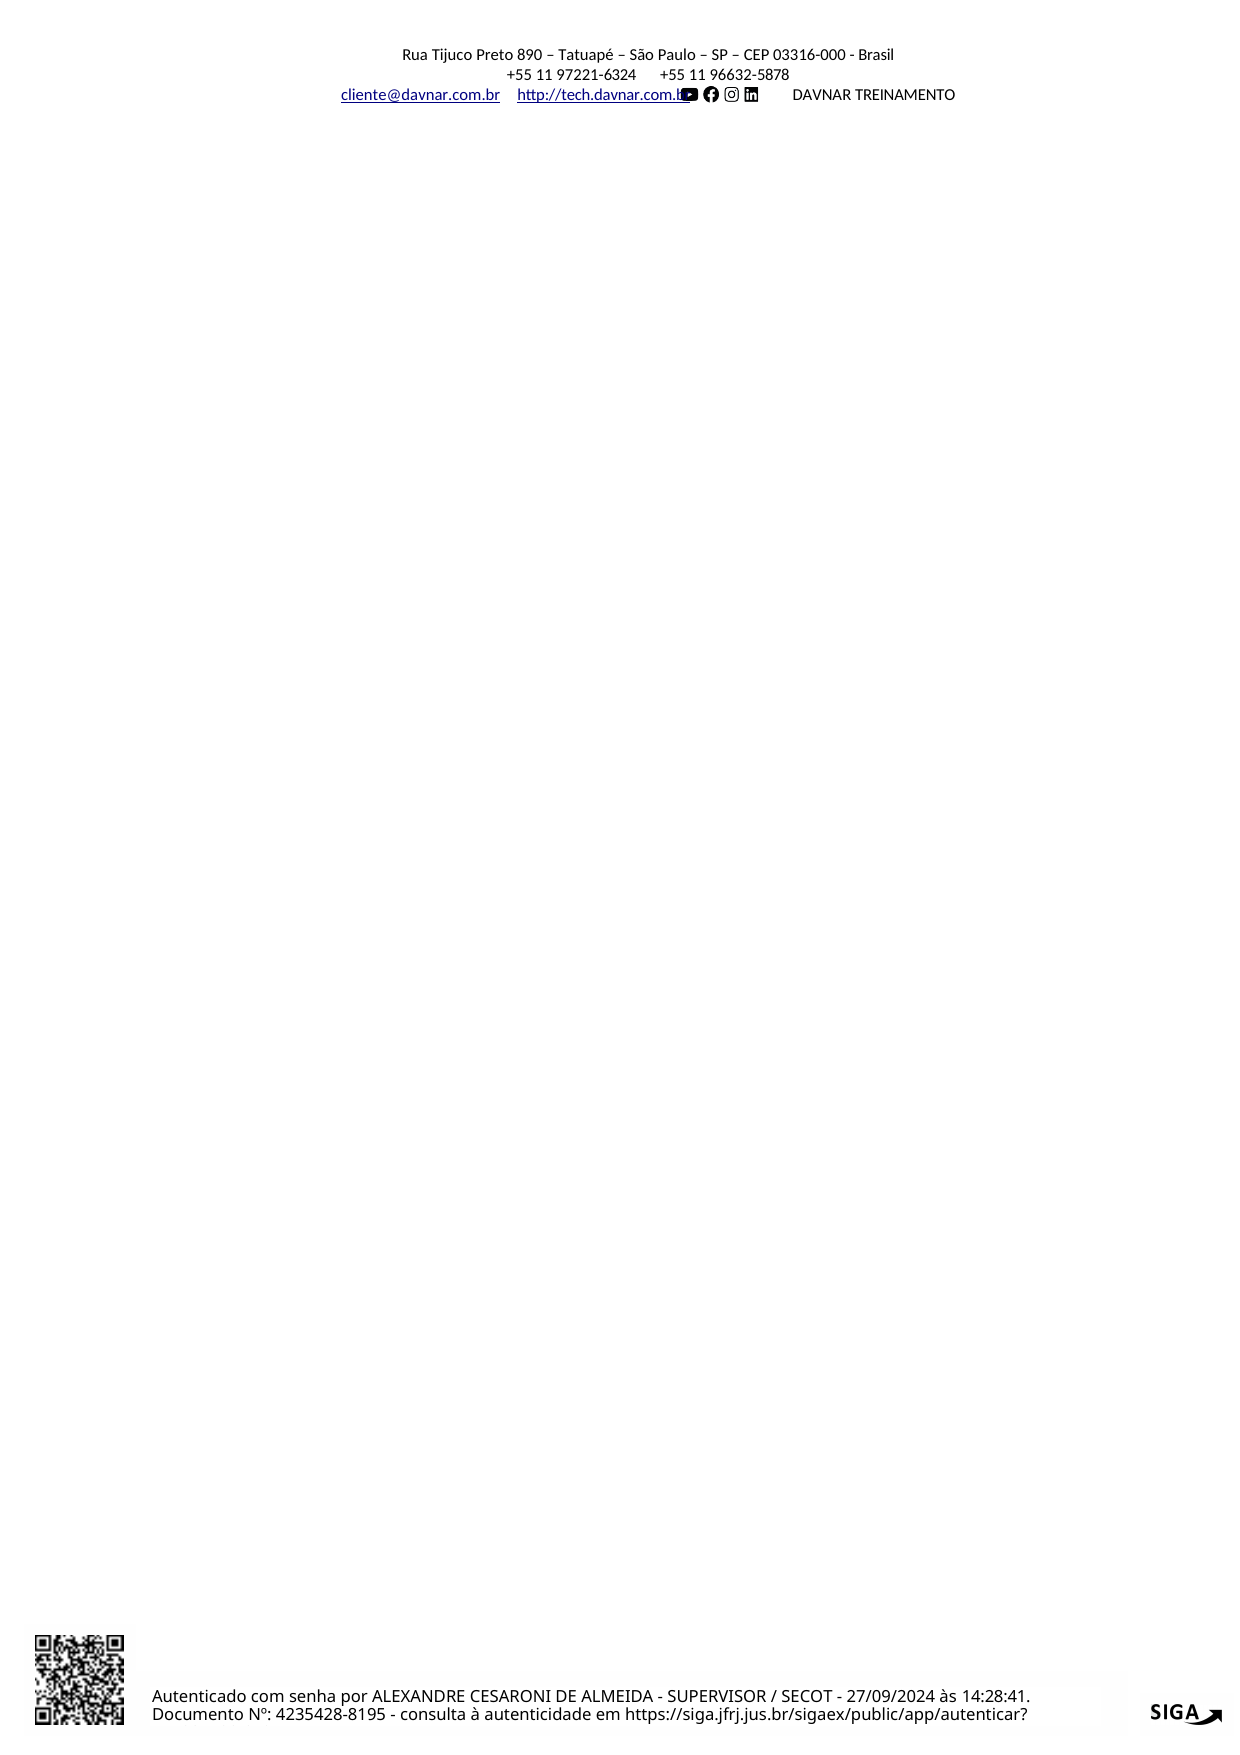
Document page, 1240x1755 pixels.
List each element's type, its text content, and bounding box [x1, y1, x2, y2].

text cliente@davnar.com.br http://tech.davnar.com.br DAVNAR TREINAMENTO [175, 84, 1121, 105]
text Rua Tijuco Preto 890 – Tatuapé – São Paulo – SP – CEP 03316-000 - Brasil [196, 44, 1101, 64]
text +55 11 97221-6324 +55 11 96632-5878 [175, 64, 1121, 84]
